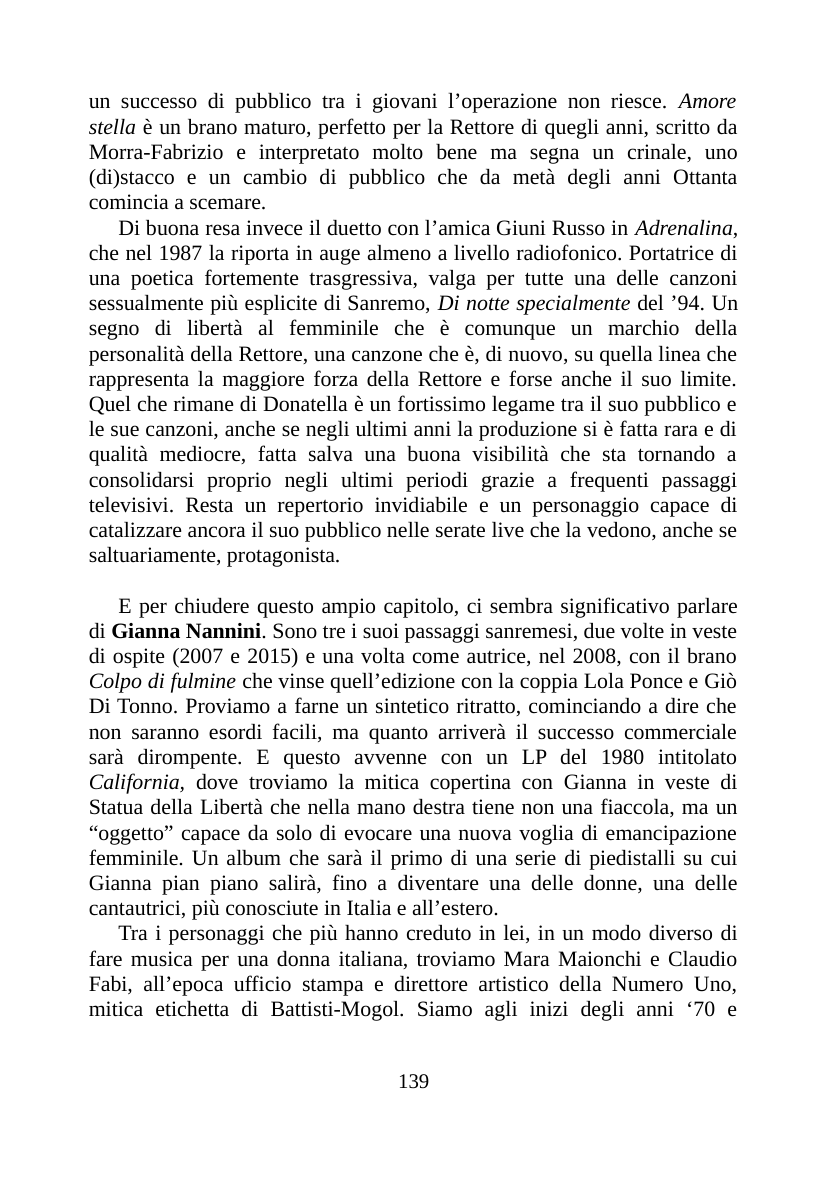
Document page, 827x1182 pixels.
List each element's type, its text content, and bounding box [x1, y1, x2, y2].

text Di buona resa invece il duetto con l’amica Giuni Russo in Adrenalina, che nel 1987 la riporta in auge almeno a livello radiofonico. Portatrice di una poetica fortemente trasgressiva, valga per tutte una delle canzoni sessualmente più esplicite di Sanremo, Di notte specialmente del ’94. Un segno di libertà al femminile che è comunque un marchio della personalità della Rettore, una canzone che è, di nuovo, su quella linea che rappresenta la maggiore forza della Rettore e forse anche il suo limite. Quel che rimane di Donatella è un fortissimo legame tra il suo pubblico e le sue canzoni, anche se negli ultimi anni la produzione si è fatta rara e di qualità mediocre, fatta salva una buona visibilità che sta tornando a consolidarsi proprio negli ultimi periodi grazie a frequenti passaggi televisivi. Resta un repertorio invidiabile e un personaggio capace di catalizzare ancora il suo pubblico nelle serate live che la vedono, anche se saltuariamente, protagonista. [88, 214, 738, 567]
text un successo di pubblico tra i giovani l’operazione non riesce. Amore stella è un brano maturo, perfetto per la Rettore di quegli anni, scritto da Morra-Fabrizio e interpretato molto bene ma segna un crinale, uno (di)stacco e un cambio di pubblico che da metà degli anni Ottanta comincia a scemare. [88, 88, 738, 214]
text Tra i personaggi che più hanno creduto in lei, in un modo diverso di fare musica per una donna italiana, troviamo Mara Maionchi e Claudio Fabi, all’epoca ufficio stampa e direttore artistico della Numero Uno, mitica etichetta di Battisti-Mogol. Siamo agli inizi degli anni ‘70 e [88, 920, 738, 1021]
text E per chiudere questo ampio capitolo, ci sembra significativo parlare di Gianna Nannini. Sono tre i suoi passaggi sanremesi, due volte in veste di ospite (2007 e 2015) e una volta come autrice, nel 2008, con il brano Colpo di fulmine che vinse quell’edizione con la coppia Lola Ponce e Giò Di Tonno. Proviamo a farne un sintetico ritratto, cominciando a dire che non saranno esordi facili, ma quanto arriverà il successo commerciale sarà dirompente. E questo avvenne con un LP del 1980 intitolato California, dove troviamo la mitica copertina con Gianna in veste di Statua della Libertà che nella mano destra tiene non una fiaccola, ma un “oggetto” capace da solo di evocare una nuova voglia di emancipazione femminile. Un album che sarà il primo di una serie di piedistalli su cui Gianna pian piano salirà, fino a diventare una delle donne, una delle cantautrici, più conosciute in Italia e all’estero. [88, 593, 738, 920]
